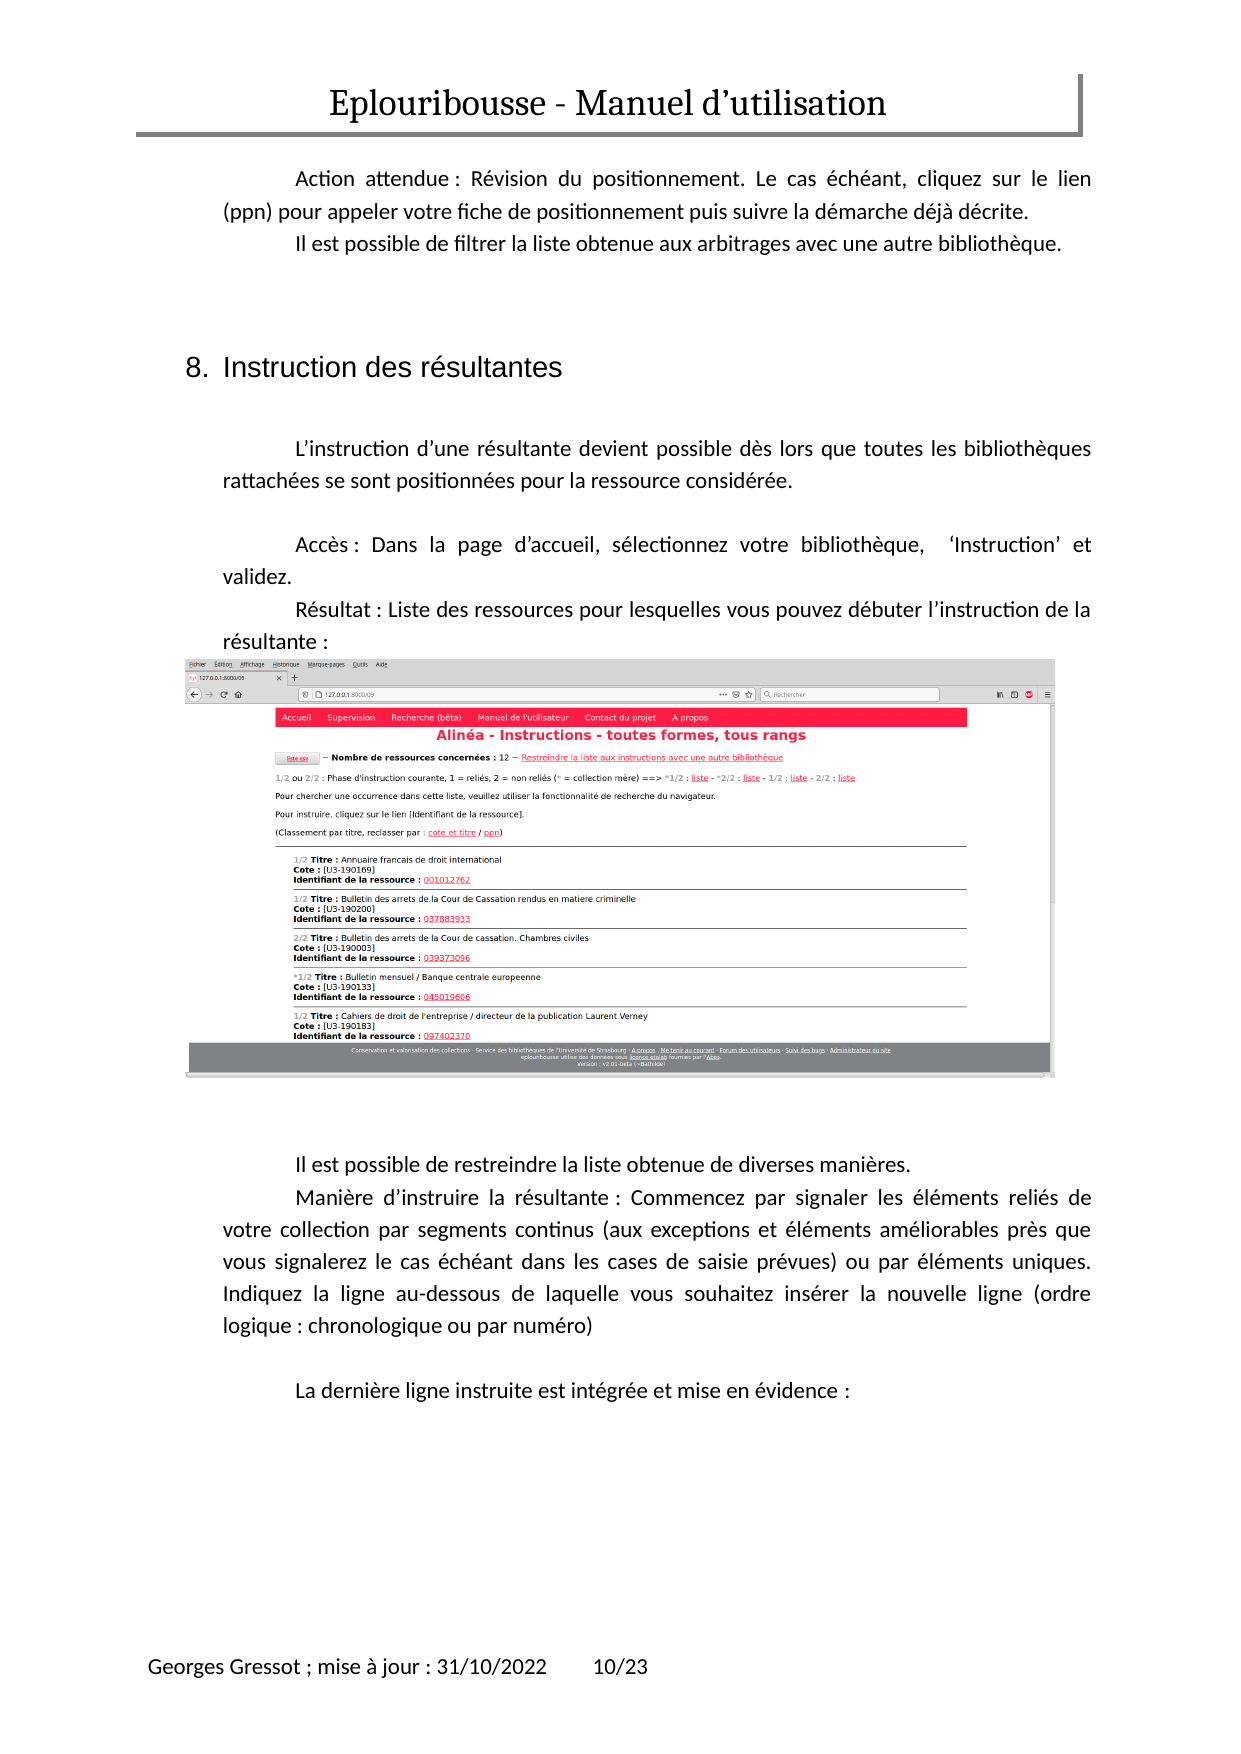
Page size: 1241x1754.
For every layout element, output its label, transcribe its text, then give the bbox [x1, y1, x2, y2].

list Manière d’instruire la résultante : Commencez par signaler les éléments reliés de votre collection par segments continus (aux exceptions et éléments améliorables près que vous signalerez le cas échéant dans les cases de saisie prévues) ou par éléments uniques. Indiquez la ligne au-dessous de laquelle vous souhaitez insérer la nouvelle ligne (ordre logique : chronologique ou par numéro) [223, 1183, 1093, 1339]
list Il est possible de filtrer la liste obtenue aux arbitrages avec une autre bibliothèque. [223, 229, 1093, 257]
list Action attendue : Révision du positionnement. Le cas échéant, cliquez sur le lien (ppn) pour appeler votre fiche de positionnement puis suivre la démarche déjà décrite. [223, 164, 1093, 225]
subtitle Instruction des résultantes [185, 351, 1093, 384]
list Accès : Dans la page d’accueil, sélectionnez votre bibliothèque, ‘Instruction’ et validez. [223, 530, 1093, 591]
list L’instruction d’une résultante devient possible dès lors que toutes les bibliothèques rattachées se sont positionnées pour la ressource considérée. [223, 434, 1093, 494]
list Résultat : Liste des ressources pour lesquelles vous pouvez débuter l’instruction de la résultante : [223, 595, 1093, 655]
list Il est possible de restreindre la liste obtenue de diverses manières. [223, 1150, 1093, 1178]
picture [185, 659, 1055, 1078]
list La dernière ligne instruite est intégrée et mise en évidence : [223, 1376, 1093, 1404]
